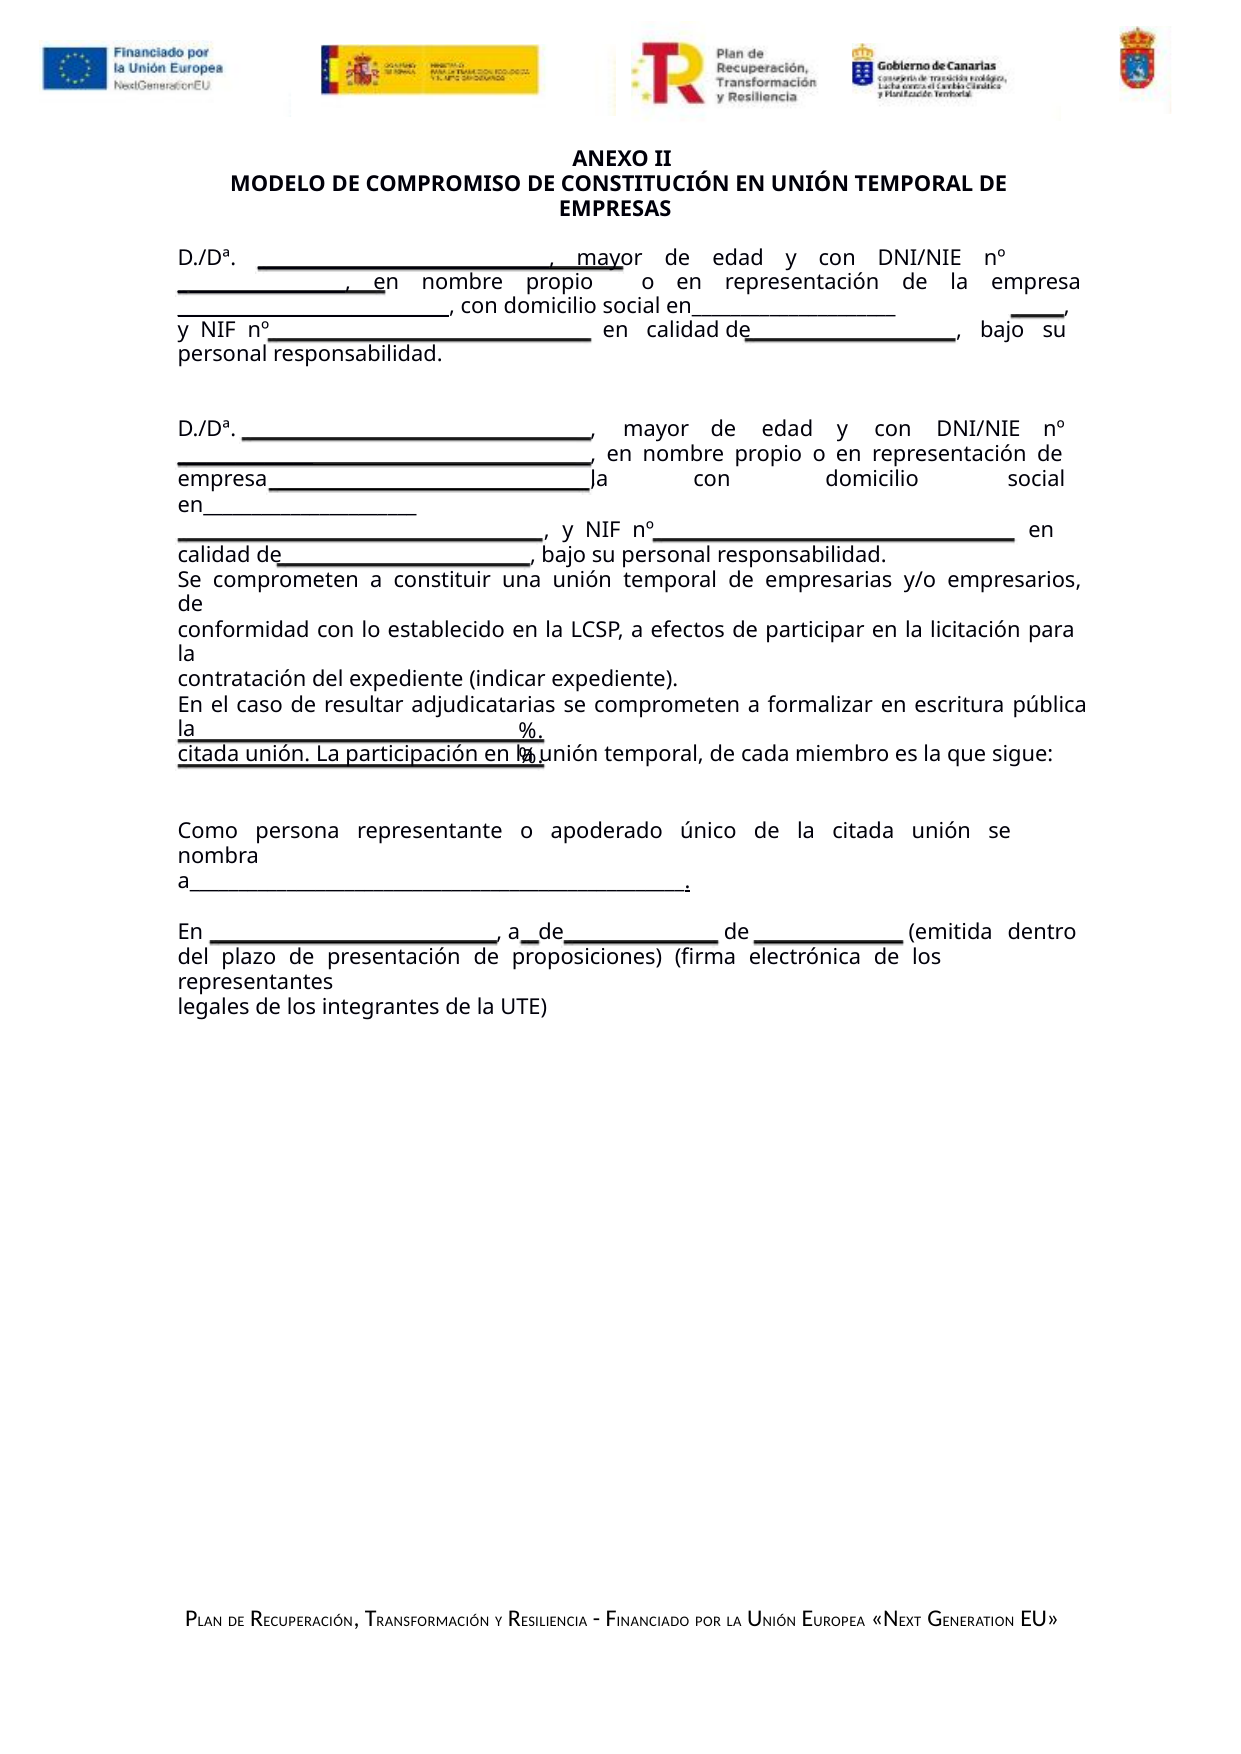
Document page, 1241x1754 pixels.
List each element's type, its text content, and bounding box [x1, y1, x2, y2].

text del plazo de presentación de proposiciones) (firma electrónica de los representantes [177, 945, 1088, 994]
text social [1007, 467, 1088, 492]
text en [1028, 517, 1088, 542]
text , en nombre propio o en representación de la [590, 442, 1088, 491]
text nº [1043, 417, 1088, 441]
text de [723, 920, 773, 944]
text en______________________ [177, 492, 494, 517]
text de [710, 417, 759, 441]
text con [693, 467, 753, 492]
text , [544, 517, 562, 542]
text D./Dª. ______________________________, mayor de edad y con DNI/NIE nº [177, 246, 1088, 270]
text edad [761, 417, 835, 441]
text ____________________________, con domicilio social en_____________________ [177, 294, 1029, 318]
text legales de los integrantes de la UTE) [177, 995, 1088, 1019]
text (emitida dentro [908, 920, 1088, 944]
text domicilio [825, 467, 935, 492]
text y NIF nº [177, 318, 293, 342]
text , bajo su personal responsabilidad. [530, 543, 893, 567]
text DNI/NIE [936, 417, 1041, 441]
text . [537, 744, 568, 768]
text o [641, 270, 676, 294]
text Como persona representante o apoderado único de la citada unión se nombra [177, 819, 1088, 868]
text en calidad de [602, 318, 770, 342]
text En el caso de resultar adjudicatarias se comprometen a formalizar en escritura pública la [177, 692, 1088, 741]
text , [590, 467, 621, 492]
text % [518, 719, 537, 743]
text , bajo su [956, 318, 1088, 342]
text calidad de [177, 543, 302, 567]
text D./Dª. [177, 417, 260, 441]
text . [537, 719, 568, 743]
text mayor [623, 417, 709, 441]
text Se comprometen a constituir una unión temporal de empresarias y/o empresarios, de [177, 568, 1088, 617]
text , [590, 417, 621, 441]
text empresa [177, 467, 494, 492]
text y [837, 417, 873, 441]
text con [874, 417, 934, 441]
text , a de [496, 920, 588, 944]
text en representación de la empresa [676, 270, 1088, 294]
text personal responsabilidad. [177, 342, 451, 366]
text ANEXO II [572, 146, 1035, 171]
text EMPRESAS [559, 197, 1035, 221]
text , [1063, 294, 1094, 318]
text MODELO DE COMPROMISO DE CONSTITUCIÓN EN UNIÓN TEMPORAL DE [230, 172, 1035, 196]
text PLAN DE RECUPERACIÓN, TRANSFORMACIÓN Y RESILIENCIA - FINANCIADO POR LA UNIÓN EUROPEA «NEXT GENERATION EU» [185, 1604, 1083, 1632]
text conformidad con lo establecido en la LCSP, a efectos de participar en la licitación para la [177, 617, 1088, 666]
text ______________ [177, 442, 372, 466]
text y NIF nº [562, 517, 678, 542]
text citada unión. La participación en la unión temporal, de cada miembro es la que sigue: [177, 742, 1088, 767]
text En [177, 920, 229, 944]
text a___________________________________________________. [177, 869, 1088, 893]
text % [518, 744, 537, 768]
text _ [177, 270, 189, 294]
text ________________, en nombre propio [189, 270, 641, 294]
text contratación del expediente (indicar expediente). [177, 667, 1088, 692]
